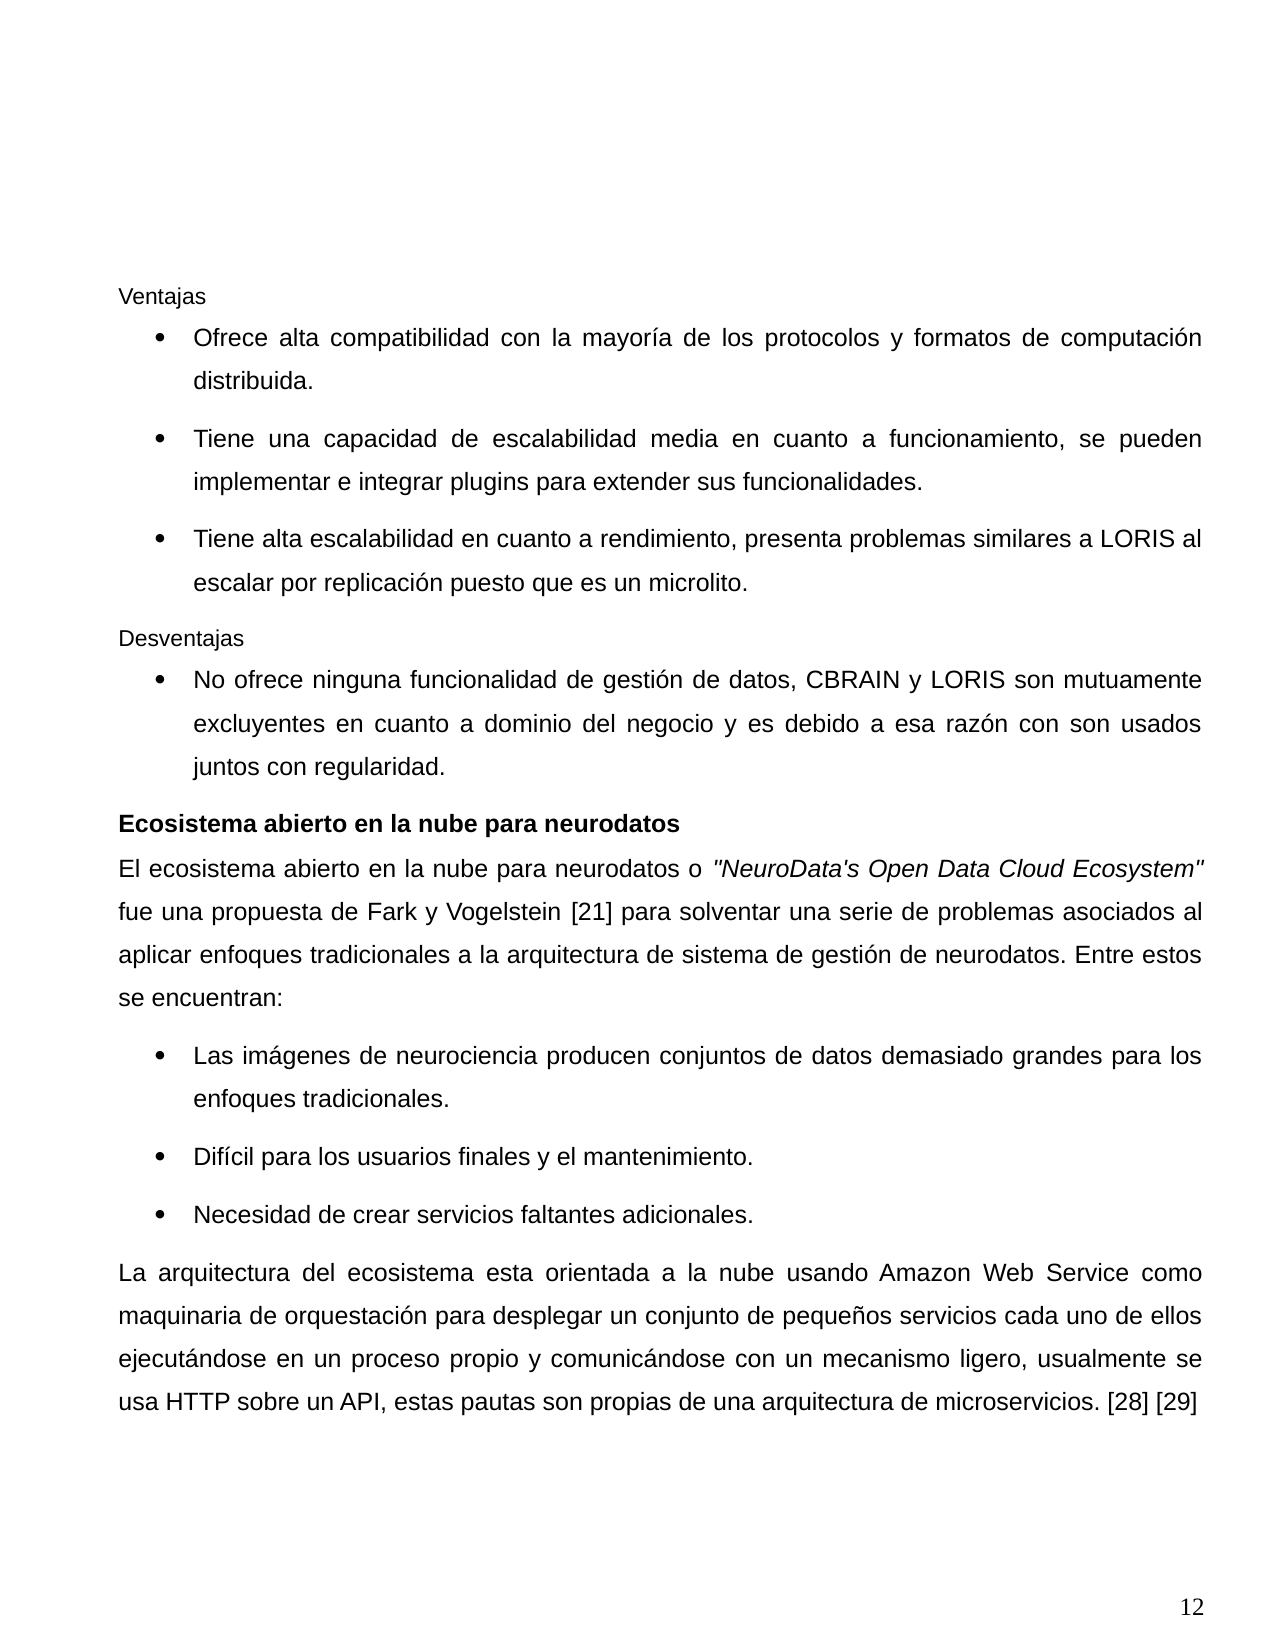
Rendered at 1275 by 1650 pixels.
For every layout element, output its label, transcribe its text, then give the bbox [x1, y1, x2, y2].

list Difícil para los usuarios finales y el mantenimiento. [156, 1142, 1204, 1171]
subtitle Ecosistema abierto en la nube para neurodatos [118, 809, 1204, 838]
list Tiene alta escalabilidad en cuanto a rendimiento, presenta problemas similares a LORIS al escalar por replicación puesto que es un microlito. [156, 524, 1204, 596]
subtitle Desventajas [118, 625, 1204, 652]
list No ofrece ninguna funcionalidad de gestión de datos, CBRAIN y LORIS son mutuamente excluyentes en cuanto a dominio del negocio y es debido a esa razón con son usados juntos con regularidad. [156, 665, 1204, 780]
list Tiene una capacidad de escalabilidad media en cuanto a funcionamiento, se pueden implementar e integrar plugins para extender sus funcionalidades. [156, 423, 1204, 496]
list Necesidad de crear servicios faltantes adicionales. [156, 1200, 1204, 1229]
text El ecosistema abierto en la nube para neurodatos o "NeuroData's Open Data Cloud Ecosystem" fue una propuesta de Fark y Vogelstein [21] para solventar una serie de problemas asociados al aplicar enfoques tradicionales a la arquitectura de sistema de gestión de neurodatos. Entre estos se encuentran: [118, 854, 1204, 1012]
list Ofrece alta compatibilidad con la mayoría de los protocolos y formatos de computación distribuida. [156, 323, 1204, 394]
subtitle Ventajas [118, 283, 1204, 309]
text La arquitectura del ecosistema esta orientada a la nube usando Amazon Web Service como maquinaria de orquestación para desplegar un conjunto de pequeños servicios cada uno de ellos ejecutándose en un proceso propio y comunicándose con un mecanismo ligero, usualmente se usa HTTP sobre un API, estas pautas son propias de una arquitectura de microservicios. [28] [29] [118, 1258, 1204, 1416]
list Las imágenes de neurociencia producen conjuntos de datos demasiado grandes para los enfoques tradicionales. [156, 1041, 1204, 1113]
